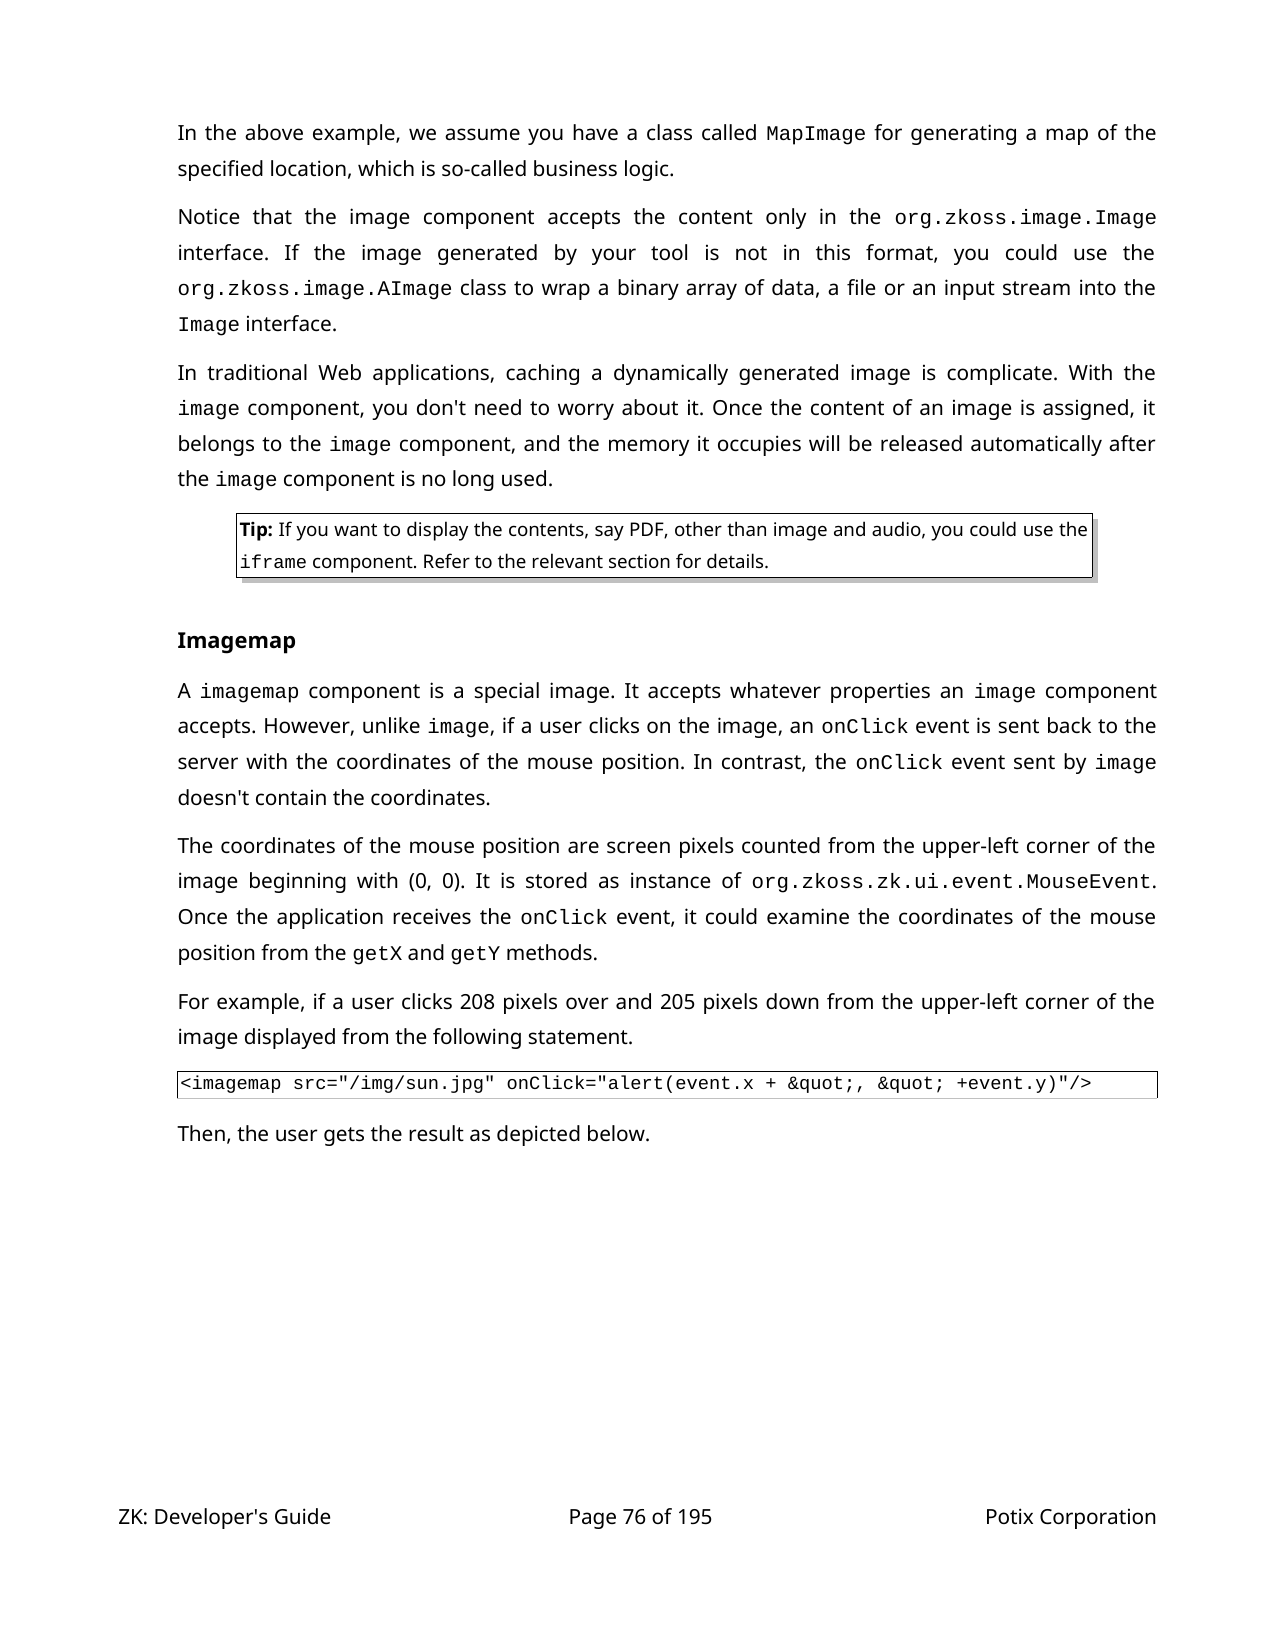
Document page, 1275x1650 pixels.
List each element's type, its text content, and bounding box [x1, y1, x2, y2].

text Notice that the image component accepts the content only in the org.zkoss.image.Image interface. If the image generated by your tool is not in this format, you could use the org.zkoss.image.AImage class to wrap a binary array of data, a file or an input stream into the Image interface. [177, 202, 1157, 337]
text In the above example, we assume you have a class called MapImage for generating a map of the specified location, which is so-called business logic. [177, 118, 1157, 182]
text <imagemap src="/img/sun.jpg" onClick="alert(event.x + &quot;, &quot; +event.y)"/> [178, 1072, 1157, 1098]
text In traditional Web applications, caching a dynamically generated image is complicate. With the image component, you don't need to worry about it. Once the content of an image is assigned, it belongs to the image component, and the memory it occupies will be released automatically after the image component is no long used. [177, 358, 1157, 493]
subtitle Imagemap [177, 625, 1157, 655]
text A imagemap component is a special image. It accepts whatever properties an image component accepts. However, unlike image, if a user clicks on the image, an onClick event is sent back to the server with the coordinates of the mouse position. In contrast, the onClick event sent by image doesn't contain the coordinates. [177, 676, 1157, 811]
text For example, if a user clicks 208 pixels over and 205 pixels down from the upper-left corner of the image displayed from the following statement. [177, 987, 1157, 1050]
text Tip: If you want to display the contents, say PDF, other than image and audio, you could use the iframe component. Refer to the relevant section for details. [237, 514, 1092, 577]
text The coordinates of the mouse position are screen pixels counted from the upper-left corner of the image beginning with (0, 0). It is stored as instance of org.zkoss.zk.ui.event.MouseEvent. Once the application receives the onClick event, it could examine the coordinates of the mouse position from the getX and getY methods. [177, 831, 1157, 966]
text Then, the user gets the result as depicted below. [177, 1119, 1157, 1147]
